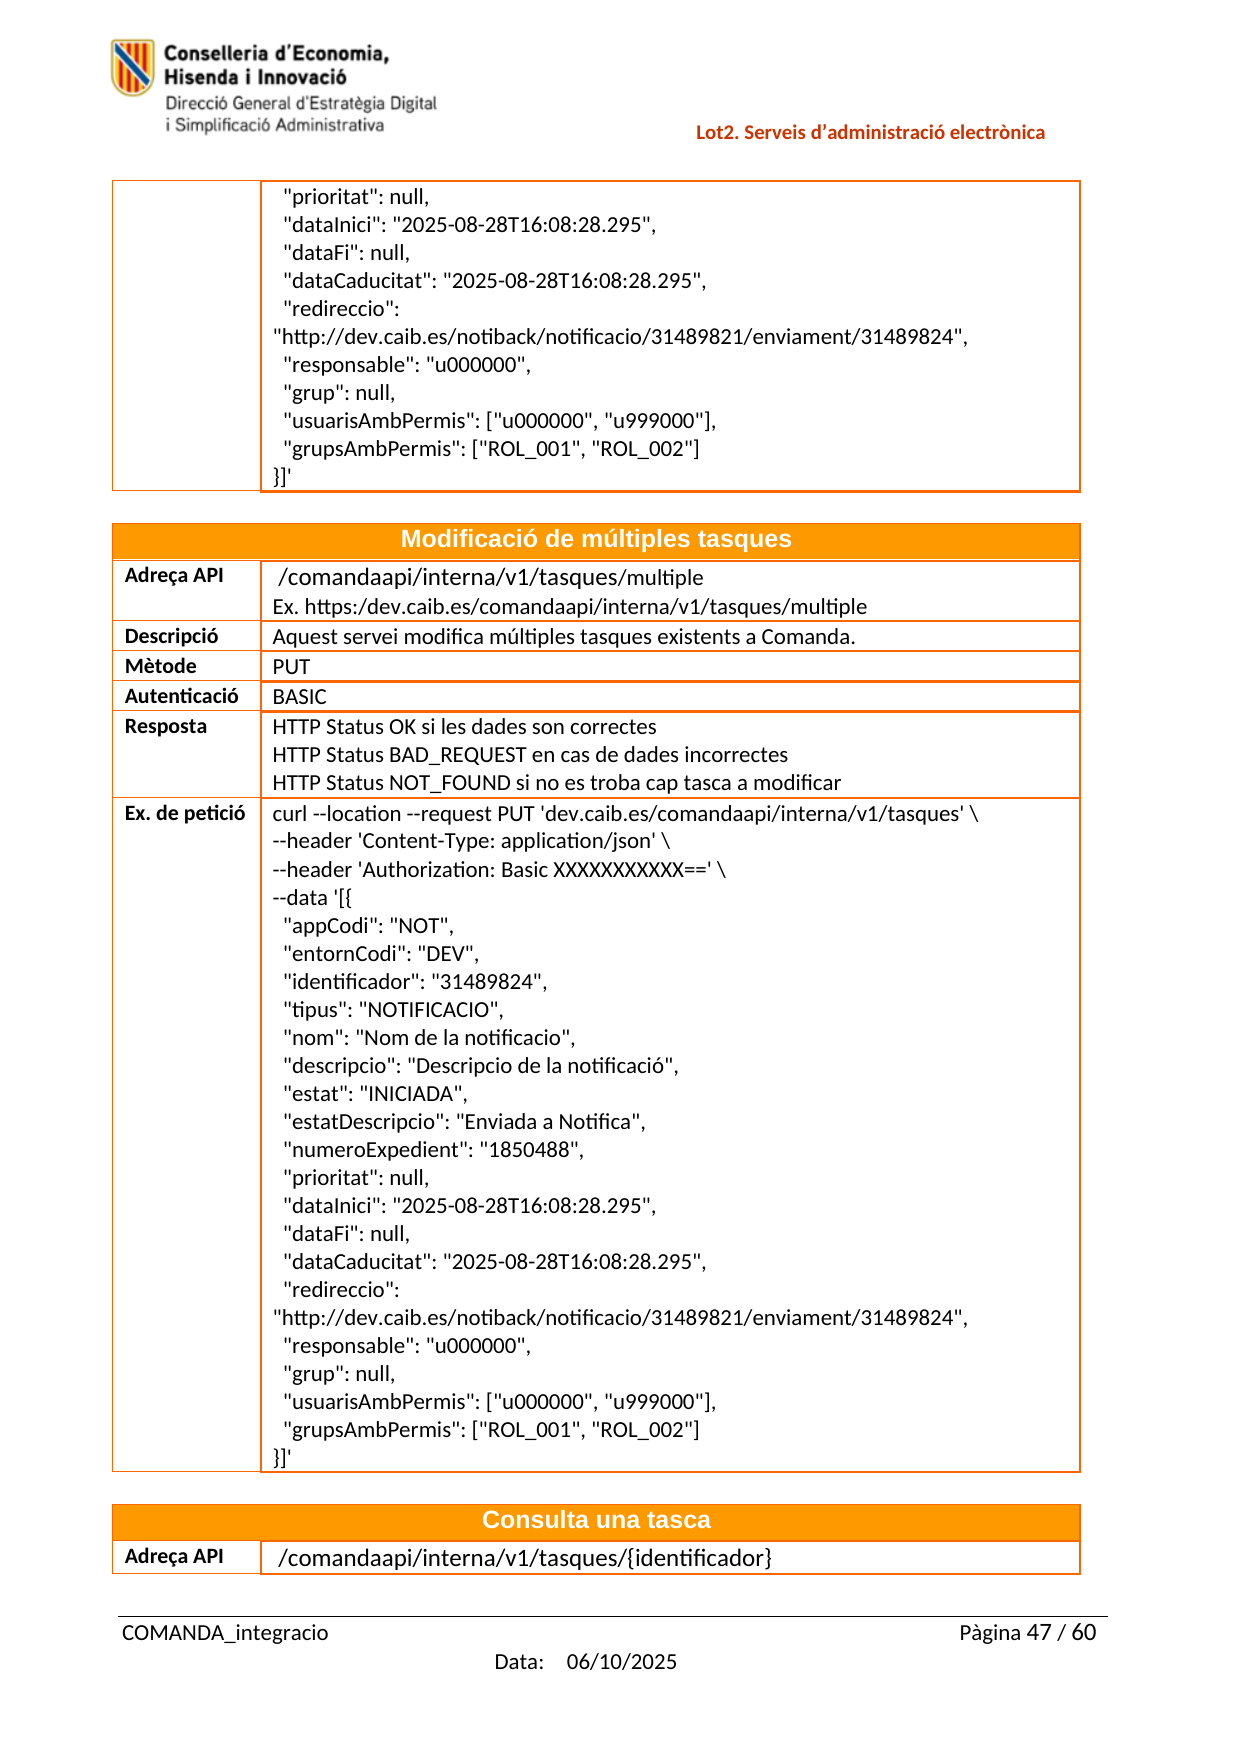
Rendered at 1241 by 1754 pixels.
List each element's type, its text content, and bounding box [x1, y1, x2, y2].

table_cell Autenticació [113, 681, 260, 710]
table_cell PUT [262, 652, 1079, 680]
table_cell Adreça API [113, 1541, 260, 1573]
table_cell Mètode [113, 651, 260, 680]
table_cell HTTP Status OK si les dades son correctes HTTP Status BAD_REQUEST en cas de dades incorrectes HTTP Status NOT_FOUND si no es troba cap tasca a modificar [262, 713, 1079, 797]
table_cell /comandaapi/interna/v1/tasques/{identificador} [262, 1542, 1079, 1573]
table_cell /comandaapi/interna/v1/tasques/multiple Ex. https:/dev.caib.es/comandaapi/interna/v1/tasques/multiple [262, 562, 1079, 620]
table_cell BASIC [262, 683, 1079, 710]
table_cell Aquest servei modifica múltiples tasques existents a Comanda. [262, 622, 1079, 650]
table_cell Adreça API [113, 561, 260, 620]
table_header Modificació de múltiples tasques [113, 524, 1079, 559]
picture [100, 26, 467, 156]
table_cell "prioritat": null, "dataInici": "2025-08-28T16:08:28.295", "dataFi": null, "dataCaducitat": "2025-08-28T16:08:28.295", "redireccio": "http://dev.caib.es/notiback/notificacio/31489821/enviament/31489824", "responsable": "u000000", "grup": null, "usuarisAmbPermis": ["u000000", "u999000"], "grupsAmbPermis": ["ROL_001", "ROL_002"] }]' [262, 182, 1079, 490]
table_header Consulta una tasca [113, 1505, 1079, 1540]
table_cell [113, 181, 260, 490]
table_cell curl --location --request PUT 'dev.caib.es/comandaapi/interna/v1/tasques' \ --header 'Content-Type: application/json' \ --header 'Authorization: Basic XXXXXXXXXXX==' \ --data '[{ "appCodi": "NOT", "entornCodi": "DEV", "identificador": "31489824", "tipus": "NOTIFICACIO", "nom": "Nom de la notificacio", "descripcio": "Descripcio de la notificació", "estat": "INICIADA", "estatDescripcio": "Enviada a Notifica", "numeroExpedient": "1850488", "prioritat": null, "dataInici": "2025-08-28T16:08:28.295", "dataFi": null, "dataCaducitat": "2025-08-28T16:08:28.295", "redireccio": "http://dev.caib.es/notiback/notificacio/31489821/enviament/31489824", "responsable": "u000000", "grup": null, "usuarisAmbPermis": ["u000000", "u999000"], "grupsAmbPermis": ["ROL_001", "ROL_002"] }]' [262, 799, 1079, 1471]
table_cell Ex. de petició [113, 798, 260, 1471]
table_cell Descripció [113, 621, 260, 650]
table_cell Resposta [113, 711, 260, 797]
